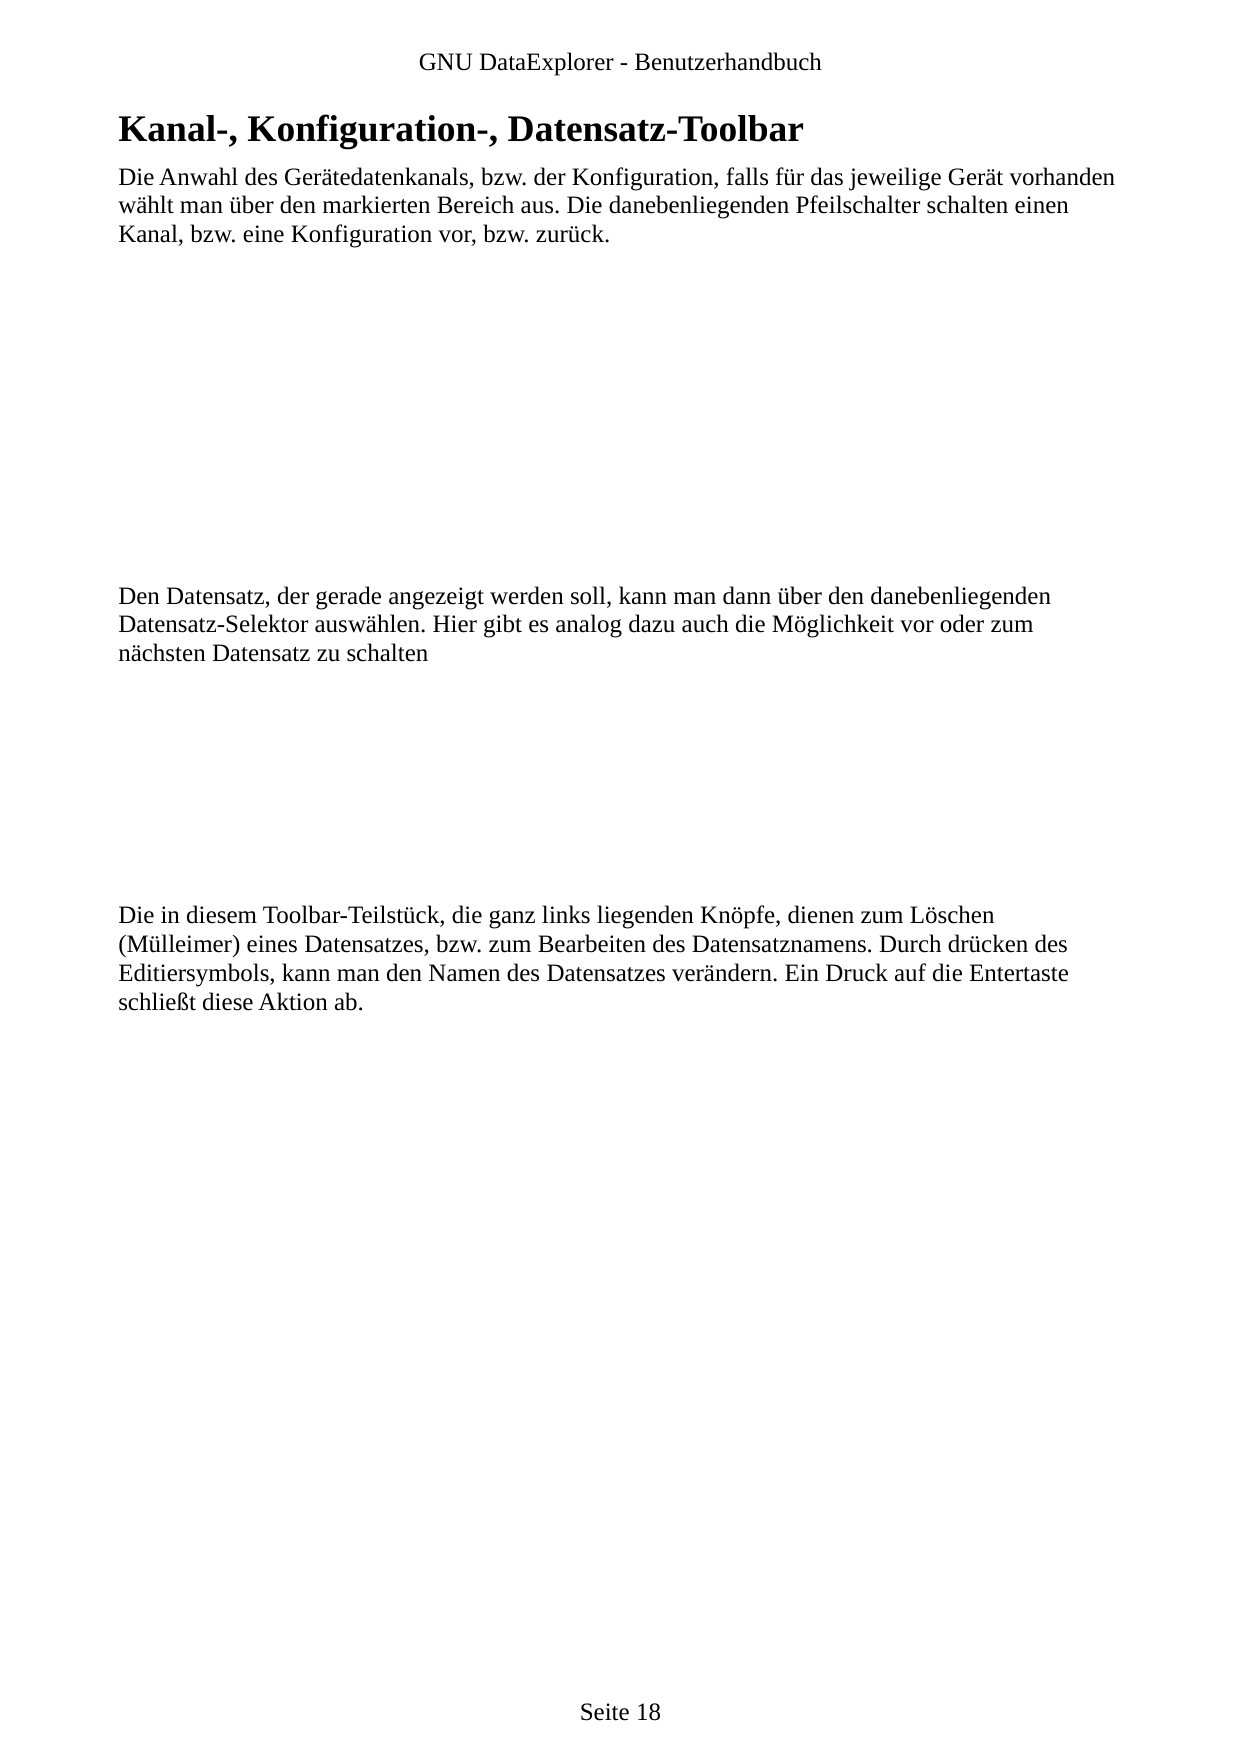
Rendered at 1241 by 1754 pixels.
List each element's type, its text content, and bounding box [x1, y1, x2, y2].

text Die in diesem Toolbar-Teilstück, die ganz links liegenden Knöpfe, dienen zum Löschen (Mülleimer) eines Datensatzes, bzw. zum Bearbeiten des Datensatznamens. Durch drücken des Editiersymbols, kann man den Namen des Datensatzes verändern. Ein Druck auf die Entertaste schließt diese Aktion ab. [118, 900, 1122, 1015]
subtitle Kanal-, Konfiguration-, Datensatz-Toolbar [118, 106, 1122, 149]
text Die Anwahl des Gerätedatenkanals, bzw. der Konfiguration, falls für das jeweilige Gerät vorhanden wählt man über den markierten Bereich aus. Die danebenliegenden Pfeilschalter schalten einen Kanal, bzw. eine Konfiguration vor, bzw. zurück. [118, 162, 1122, 248]
text Den Datensatz, der gerade angezeigt werden soll, kann man dann über den danebenliegenden Datensatz-Selektor auswählen. Hier gibt es analog dazu auch die Möglichkeit vor oder zum nächsten Datensatz zu schalten [118, 581, 1122, 667]
